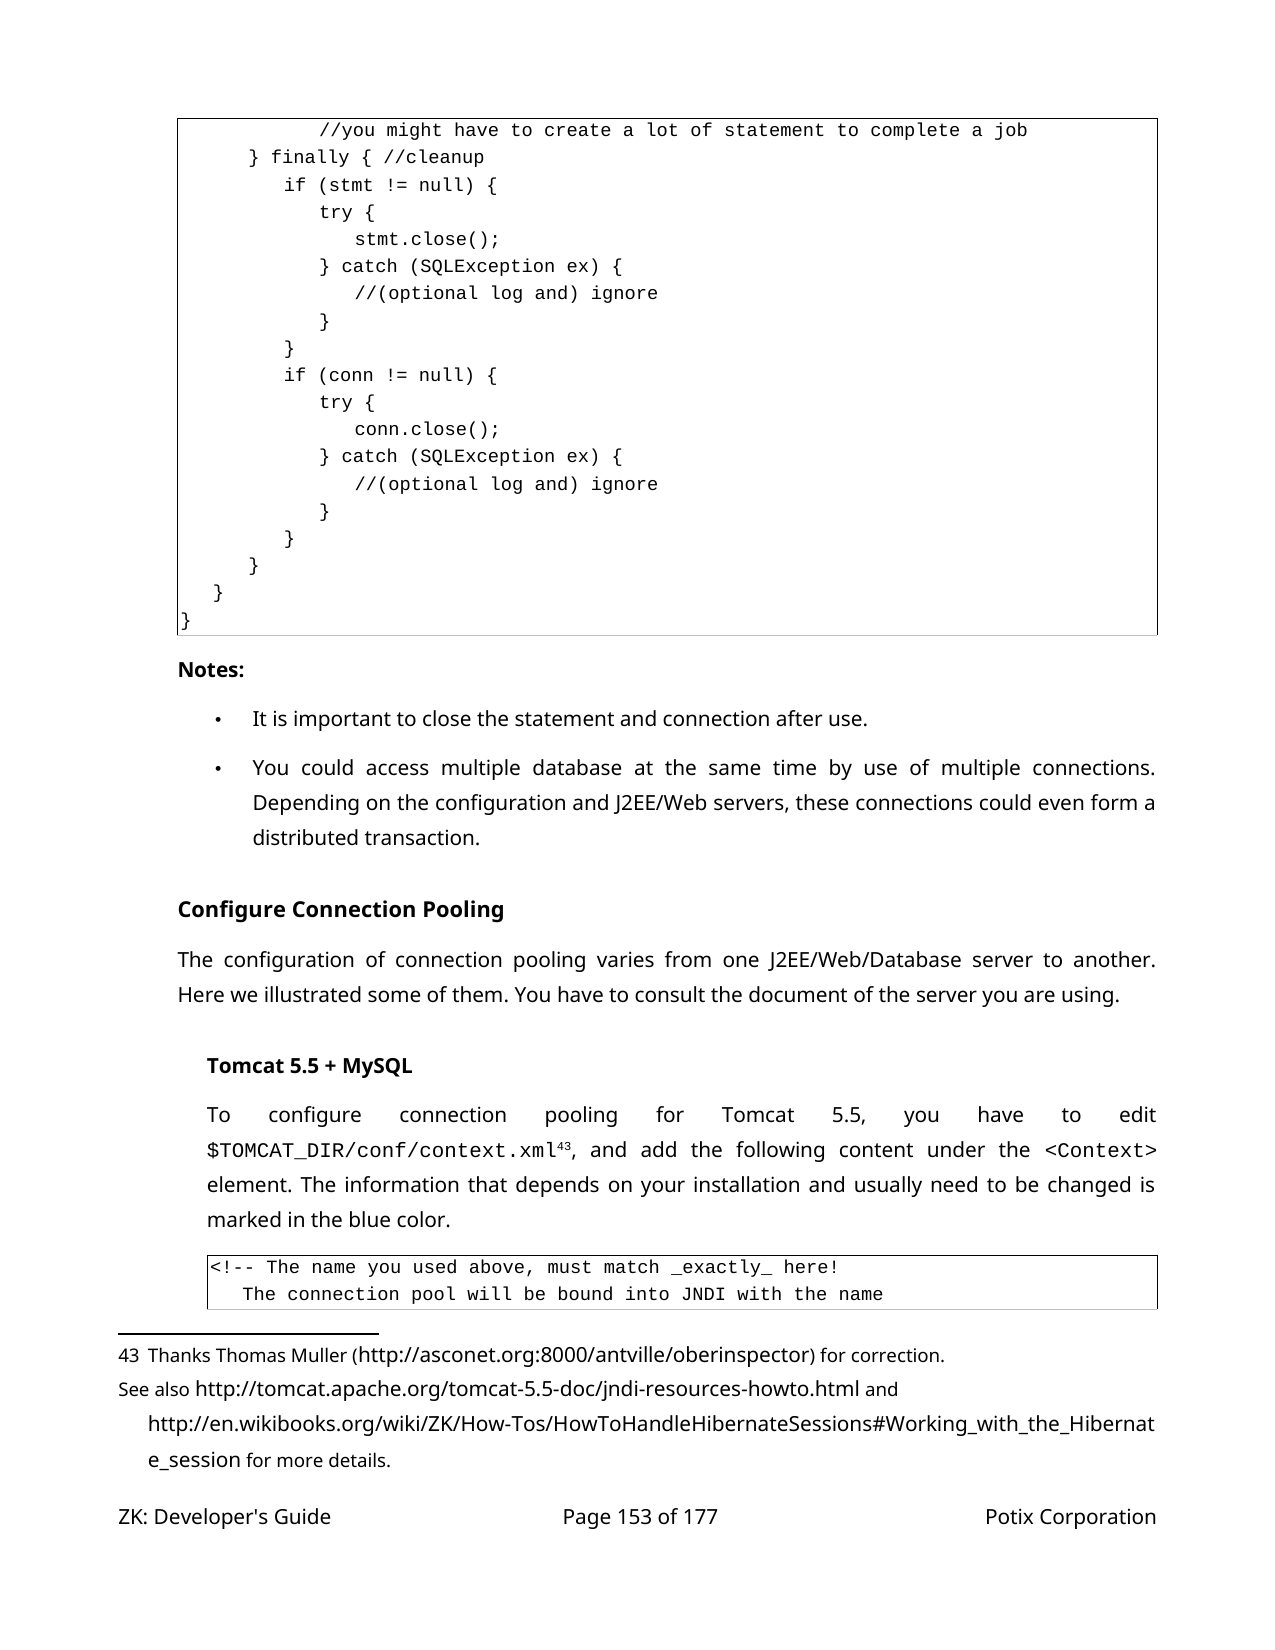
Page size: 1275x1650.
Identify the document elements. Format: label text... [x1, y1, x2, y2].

text The configuration of connection pooling varies from one J2EE/Web/Database server to another. Here we illustrated some of them. You have to consult the document of the server you are using. [177, 945, 1157, 1008]
text } [178, 336, 1157, 360]
subtitle Configure Connection Pooling [177, 894, 1157, 924]
text Thanks Thomas Muller (http://asconet.org:8000/antville/oberinspector) for correction. [118, 1340, 1157, 1368]
text } [178, 553, 1157, 577]
text conn.close(); [178, 417, 1157, 441]
text <!-- The name you used above, must match _exactly_ here! [208, 1256, 1157, 1279]
subtitle Tomcat 5.5 + MySQL [207, 1051, 1157, 1079]
text } [178, 499, 1157, 523]
text } [178, 526, 1157, 550]
text To configure connection pooling for Tomcat 5.5, you have to edit $TOMCAT_DIR/conf/context.xml, and add the following content under the <Context> element. The information that depends on your installation and usually need to be changed is marked in the blue color. [207, 1100, 1157, 1234]
text if (conn != null) { [178, 363, 1157, 387]
text The connection pool will be bound into JNDI with the name [208, 1282, 1157, 1309]
text //(optional log and) ignore [178, 472, 1157, 496]
text See also http://tomcat.apache.org/tomcat-5.5-doc/jndi-resources-howto.html and http://en.wikibooks.org/wiki/ZK/How-Tos/HowToHandleHibernateSessions#Working_with_the_Hibernate_session for more details. [118, 1374, 1157, 1473]
list It is important to close the statement and connection after use. [215, 704, 1157, 732]
text } [178, 580, 1157, 604]
text if (stmt != null) { [178, 172, 1157, 197]
text } [178, 308, 1157, 333]
list You could access multiple database at the same time by use of multiple connections. Depending on the configuration and J2EE/Web servers, these connections could even form a distributed transaction. [215, 753, 1157, 852]
text stmt.close(); [178, 227, 1157, 251]
text } catch (SQLException ex) { [178, 444, 1157, 469]
text } [178, 607, 1157, 635]
text Notes: [177, 655, 1157, 684]
text //(optional log and) ignore [178, 281, 1157, 306]
text } catch (SQLException ex) { [178, 254, 1157, 278]
text //you might have to create a lot of statement to complete a job [178, 119, 1157, 142]
text try { [178, 390, 1157, 414]
text try { [178, 200, 1157, 224]
text } finally { //cleanup [178, 145, 1157, 169]
